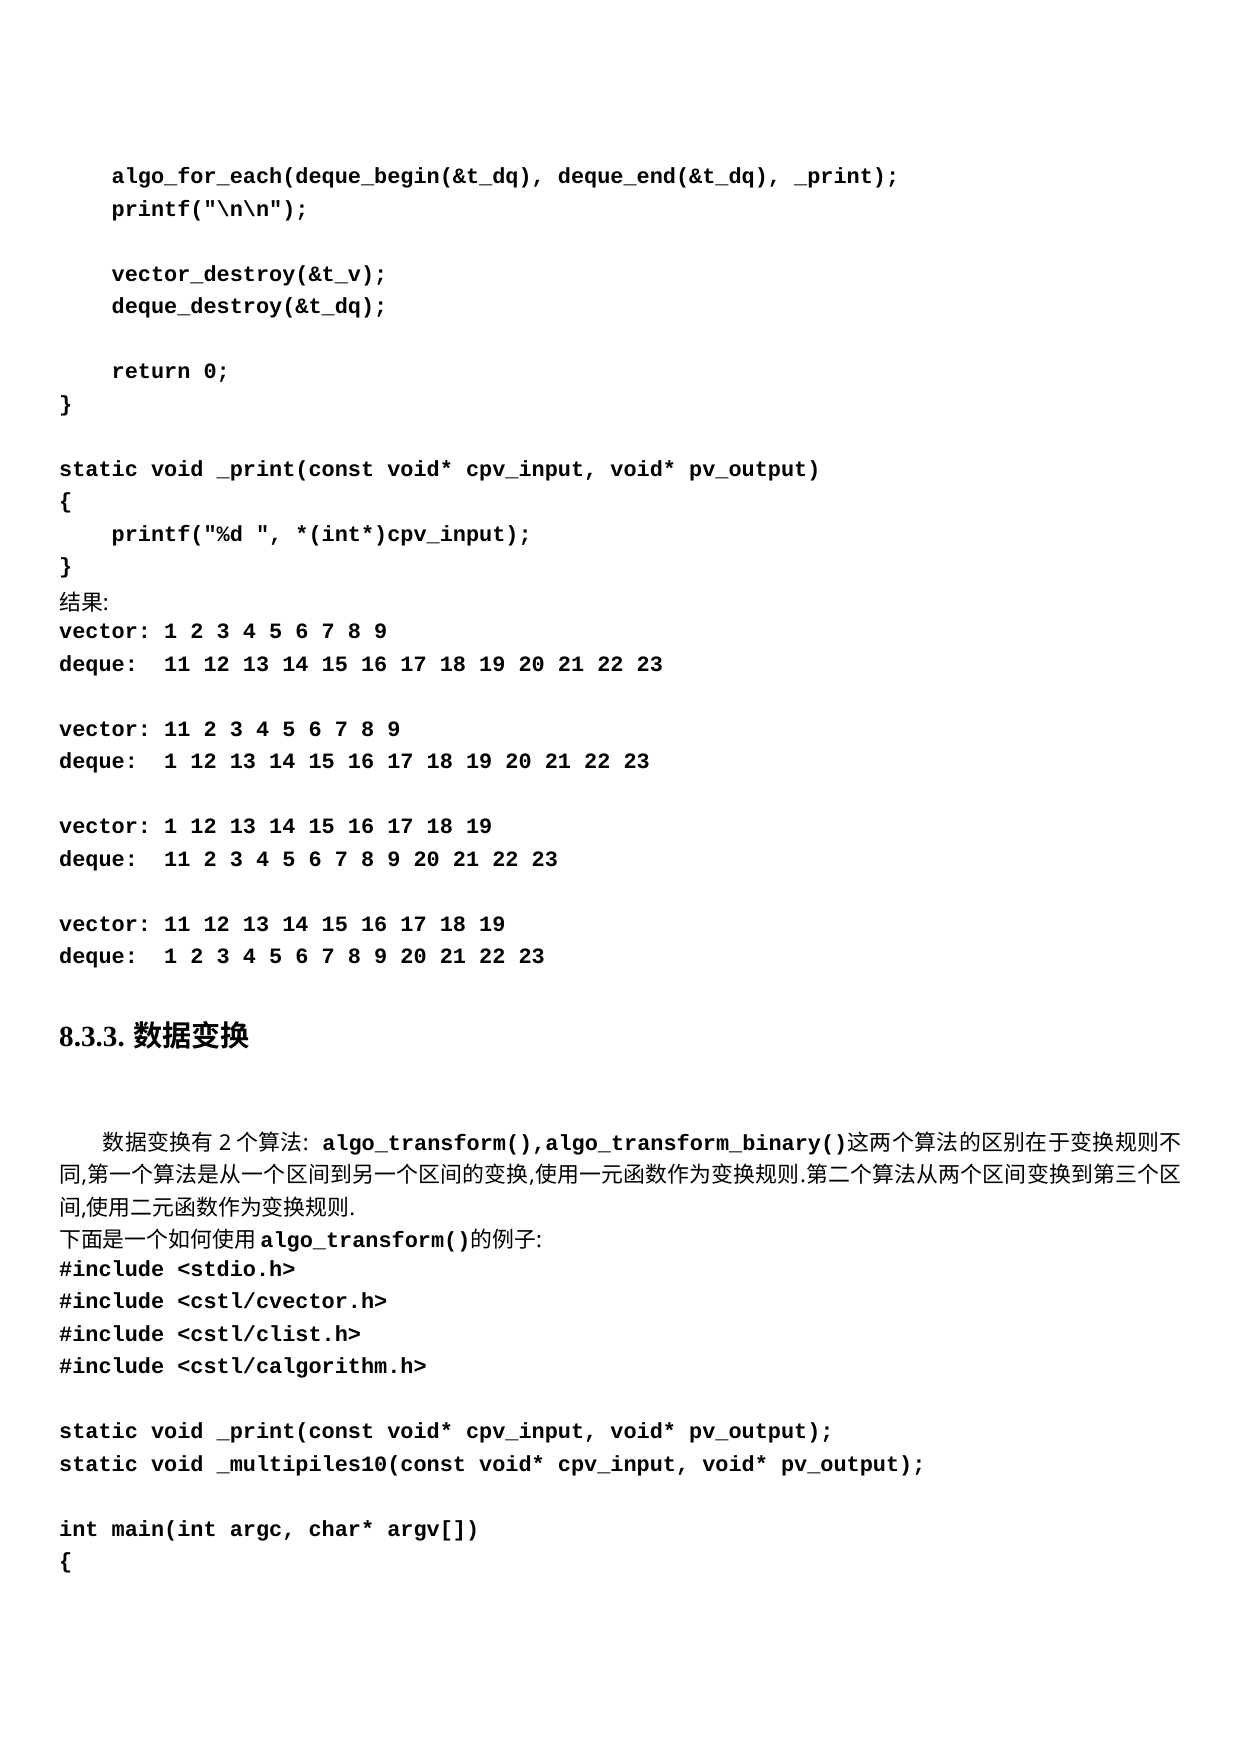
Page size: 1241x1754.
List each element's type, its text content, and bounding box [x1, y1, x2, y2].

text static void _print(const void* cpv_input, void* pv_output); [59, 1417, 1181, 1449]
text printf("\n\n"); [59, 194, 1181, 227]
text { [59, 487, 1181, 519]
text #include <stdio.h> [59, 1254, 1181, 1287]
text deque_destroy(&t_dq); [59, 292, 1181, 324]
text vector: 1 2 3 4 5 6 7 8 9 [59, 617, 1181, 649]
text deque: 1 2 3 4 5 6 7 8 9 20 21 22 23 [59, 942, 1181, 974]
text #include <cstl/calgorithm.h> [59, 1352, 1181, 1384]
text int main(int argc, char* argv[]) [59, 1514, 1181, 1547]
text deque: 11 2 3 4 5 6 7 8 9 20 21 22 23 [59, 844, 1181, 877]
text algo_for_each(deque_begin(&t_dq), deque_end(&t_dq), _print); [59, 162, 1181, 194]
text vector: 11 2 3 4 5 6 7 8 9 [59, 714, 1181, 747]
text static void _multipiles10(const void* cpv_input, void* pv_output); [59, 1449, 1181, 1482]
text vector: 1 12 13 14 15 16 17 18 19 [59, 812, 1181, 844]
text static void _print(const void* cpv_input, void* pv_output) [59, 454, 1181, 487]
text printf("%d ", *(int*)cpv_input); [59, 519, 1181, 552]
text 数据变换有2个算法: algo_transform(),algo_transform_binary()这两个算法的区别在于变换规则不同,第一个算法是从一个区间到另一个区间的变换,使用一元函数作为变换规则.第二个算法从两个区间变换到第三个区间,使用二元函数作为变换规则. [59, 1124, 1181, 1222]
text } [59, 389, 1181, 422]
text { [59, 1547, 1181, 1579]
text deque: 1 12 13 14 15 16 17 18 19 20 21 22 23 [59, 747, 1181, 779]
text deque: 11 12 13 14 15 16 17 18 19 20 21 22 23 [59, 649, 1181, 682]
text return 0; [59, 357, 1181, 389]
subtitle 数据变换 [59, 1001, 1181, 1066]
text vector_destroy(&t_v); [59, 259, 1181, 292]
text 下面是一个如何使用algo_transform()的例子: [59, 1222, 1181, 1254]
text vector: 11 12 13 14 15 16 17 18 19 [59, 909, 1181, 942]
text #include <cstl/cvector.h> [59, 1287, 1181, 1319]
text #include <cstl/clist.h> [59, 1319, 1181, 1352]
text } [59, 552, 1181, 584]
text 结果: [59, 584, 1181, 617]
